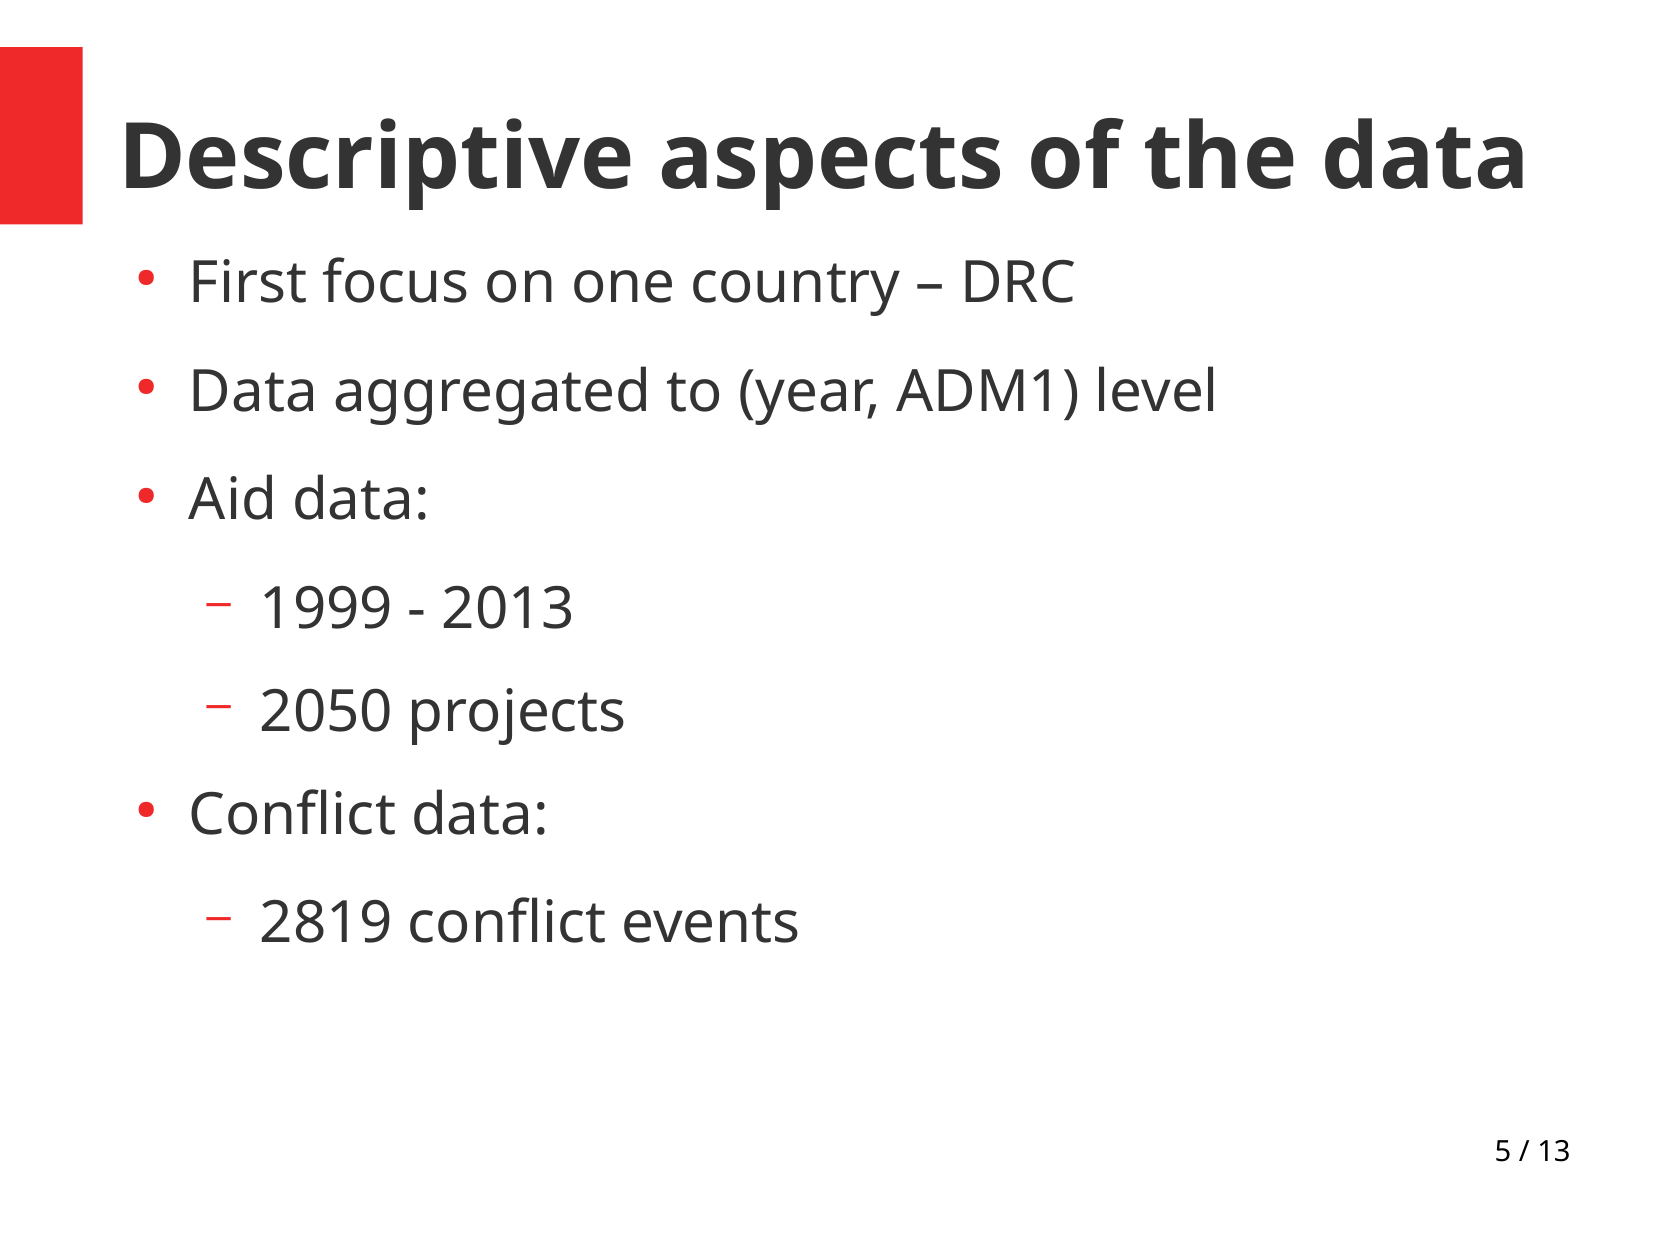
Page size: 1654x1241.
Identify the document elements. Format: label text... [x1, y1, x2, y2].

list First focus on one country – DRC Data aggregated to (year, ADM1) level Aid data: 1999 - 2013 2050 projects Conflict data: 2819 conflict events [118, 240, 1536, 960]
title Descriptive aspects of the data [118, 49, 1571, 257]
